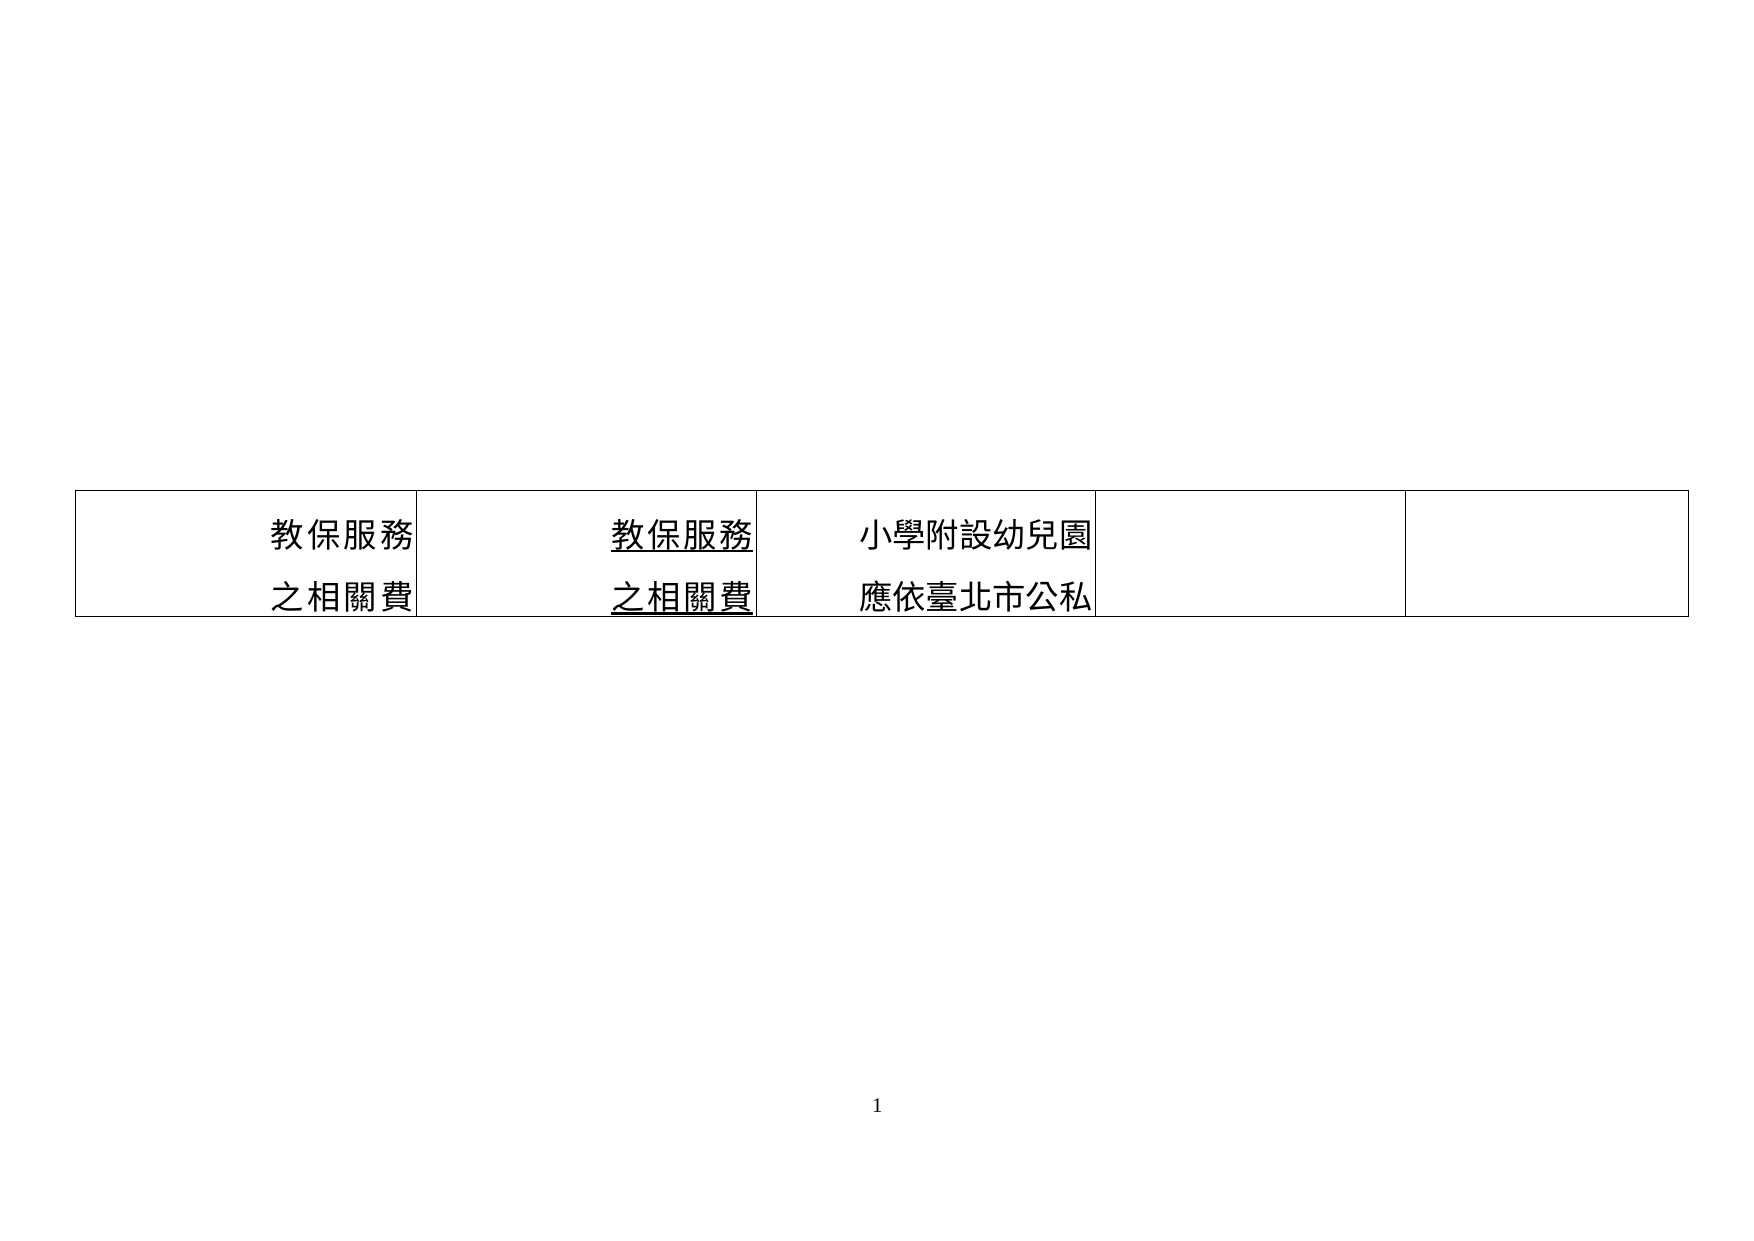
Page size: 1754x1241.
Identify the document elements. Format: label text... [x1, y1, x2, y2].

table_cell [1406, 491, 1688, 616]
table_cell [1096, 491, 1405, 616]
table_cell 教保服務之相關費 [417, 491, 756, 616]
table_cell 教保服務之相關費 [76, 491, 416, 616]
table_cell 小學附設幼兒園應依臺北市公私 [757, 491, 1095, 616]
